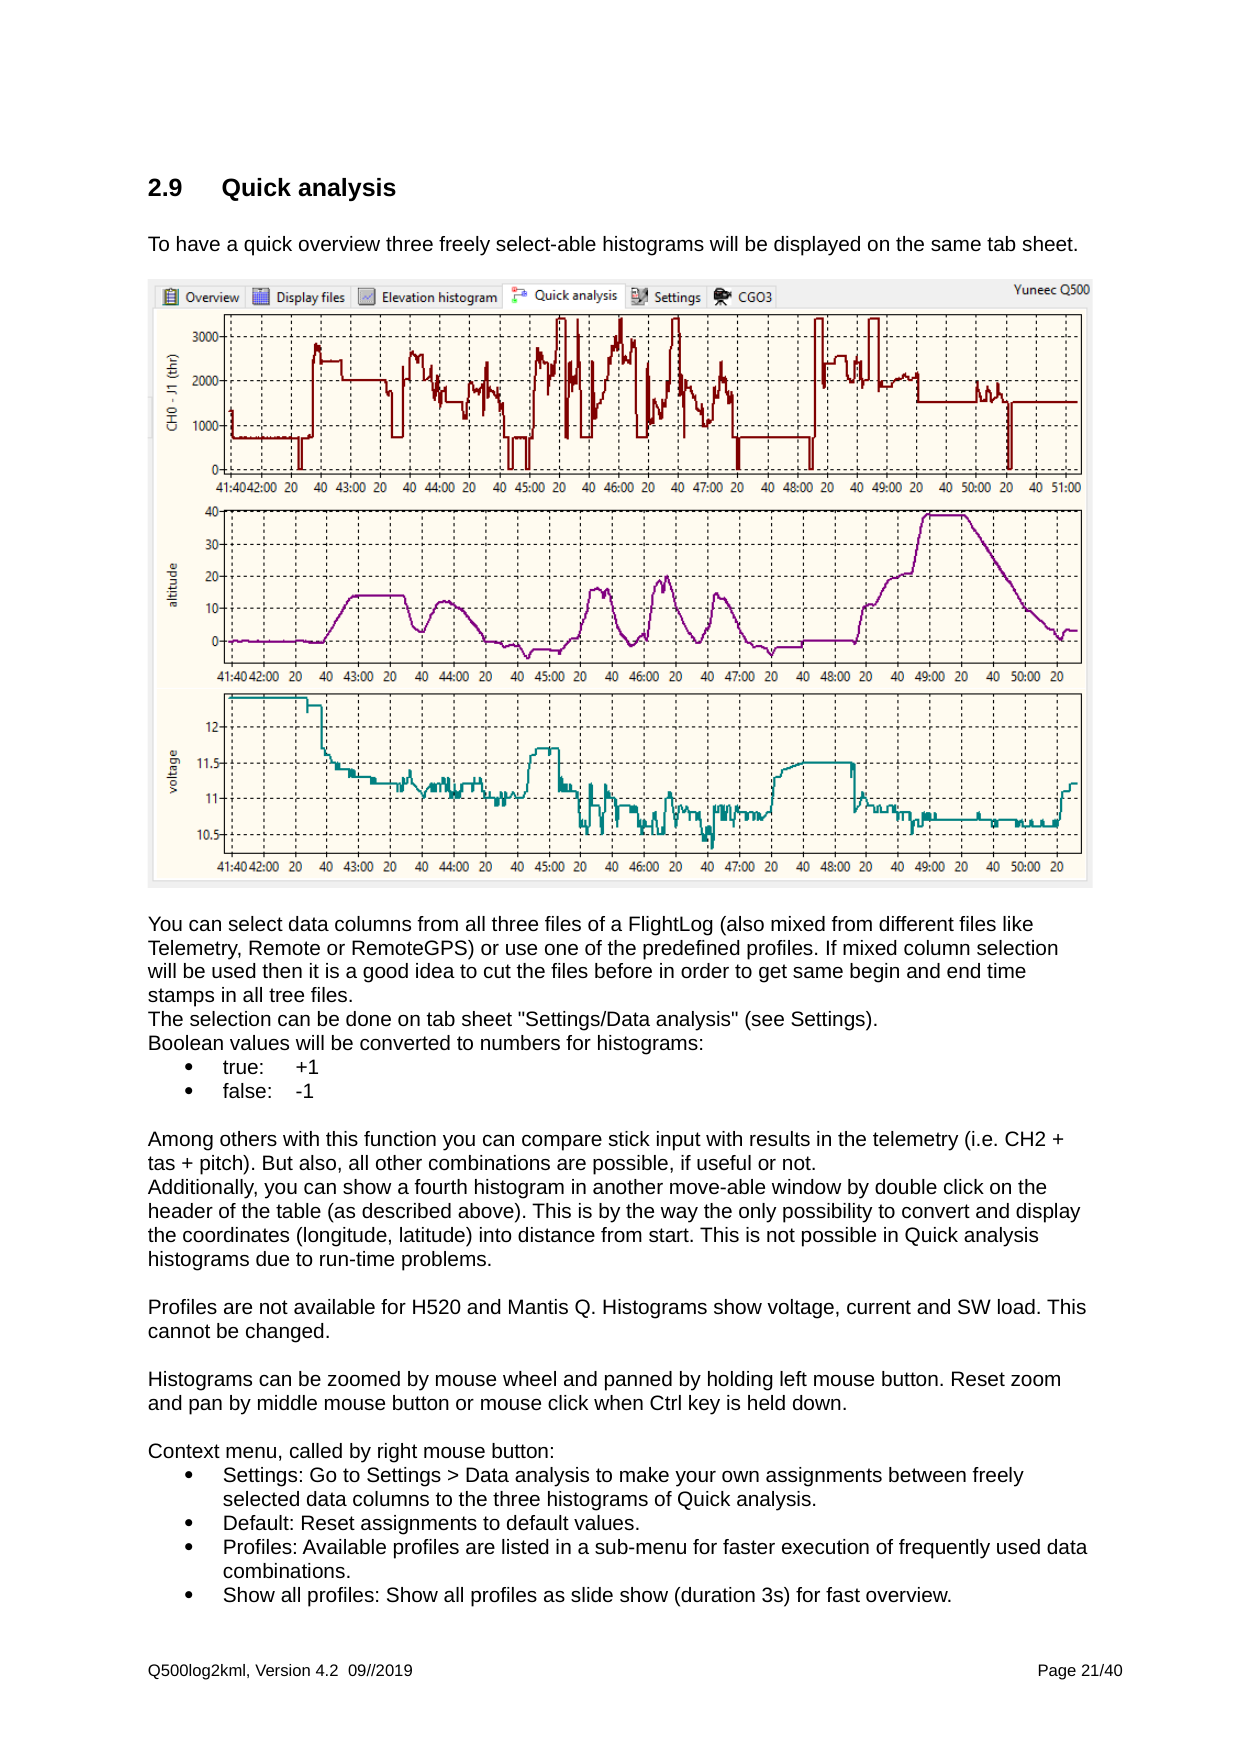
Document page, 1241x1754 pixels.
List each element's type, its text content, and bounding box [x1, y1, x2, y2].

text Profiles are not available for H520 and Mantis Q. Histograms show voltage, current and SW load. This cannot be changed. [148, 1295, 1093, 1343]
list Settings: Go to Settings > Data analysis to make your own assignments between freely selected data columns to the three histograms of Quick analysis. [185, 1463, 1093, 1511]
text Boolean values will be converted to numbers for histograms: [148, 1031, 1093, 1055]
list true: +1 [185, 1055, 1093, 1079]
text Context menu, called by right mouse button: [148, 1439, 1093, 1463]
subtitle Quick analysis [148, 173, 1093, 201]
list Default: Reset assignments to default values. [185, 1511, 1093, 1535]
picture [147, 279, 1093, 888]
list Profiles: Available profiles are listed in a sub-menu for faster execution of frequently used data combinations. [185, 1535, 1093, 1583]
text To have a quick overview three freely select-able histograms will be displayed on the same tab sheet. [148, 232, 1093, 256]
text Histograms can be zoomed by mouse wheel and panned by holding left mouse button. Reset zoom and pan by middle mouse button or mouse click when Ctrl key is held down. [148, 1367, 1093, 1415]
list false: -1 [185, 1079, 1093, 1103]
text Among others with this function you can compare stick input with results in the telemetry (i.e. CH2 + tas + pitch). But also, all other combinations are possible, if useful or not. [148, 1127, 1093, 1175]
text You can select data columns from all three files of a FlightLog (also mixed from different files like Telemetry, Remote or RemoteGPS) or use one of the predefined profiles. If mixed column selection will be used then it is a good idea to cut the files before in order to get same begin and end time stamps in all tree files. [148, 911, 1093, 1007]
list Show all profiles: Show all profiles as slide show (duration 3s) for fast overview. [185, 1583, 1093, 1607]
text Additionally, you can show a fourth histogram in another move-able window by double click on the header of the table (as described above). This is by the way the only possibility to convert and display the coordinates (longitude, latitude) into distance from start. This is not possible in Quick analysis histograms due to run-time problems. [148, 1175, 1093, 1271]
text The selection can be done on tab sheet "Settings/Data analysis" (see Settings). [148, 1007, 1093, 1031]
